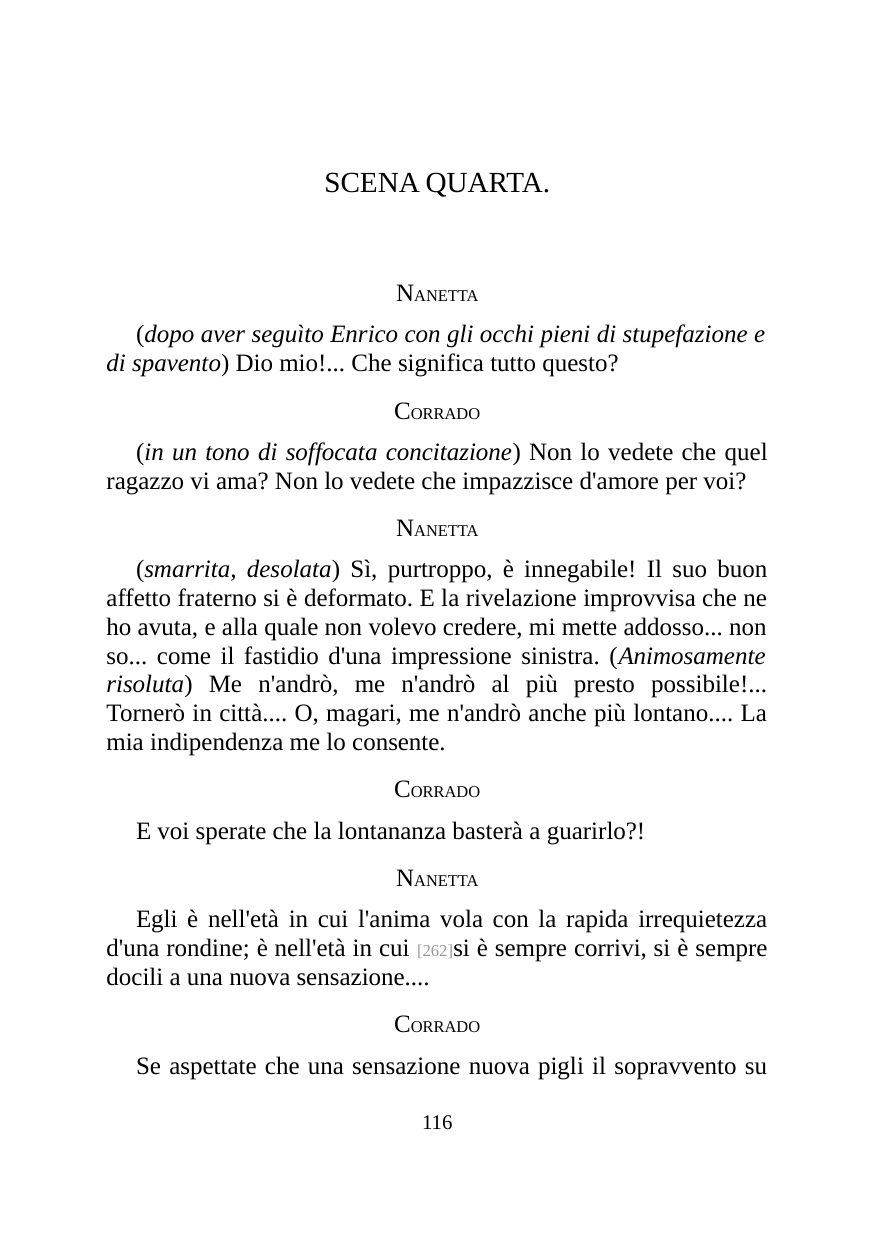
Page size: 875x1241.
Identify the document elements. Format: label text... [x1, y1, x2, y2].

text (in un tono di soffocata concitazione) Non lo vedete che quel ragazzo vi ama? Non lo vedete che impazzisce d'amore per voi? [106, 437, 768, 494]
text Corrado [106, 1009, 768, 1038]
text Nanetta [106, 513, 768, 542]
text E voi sperate che la lontananza basterà a guarirlo?! [106, 816, 768, 844]
text Corrado [106, 396, 768, 424]
text (smarrita, desolata) Sì, purtroppo, è innegabile! Il suo buon affetto fraterno si è deformato. E la rivelazione improvvisa che ne ho avuta, e alla quale non volevo credere, mi mette addosso... non so... come il fastidio d'una impressione sinistra. (Animosamente risoluta) Me n'andrò, me n'andrò al più presto possibile!... Tornerò in città.... O, magari, me n'andrò anche più lontano.... La mia indipendenza me lo consente. [106, 554, 768, 756]
text Nanetta [106, 863, 768, 892]
text (dopo aver seguìto Enrico con gli occhi pieni di stupefazione e di spavento) Dio mio!... Che significa tutto questo? [106, 319, 768, 377]
text Corrado [106, 774, 768, 803]
text Se aspettate che una sensazione nuova pigli il sopravvento su [106, 1051, 768, 1079]
text Nanetta [106, 278, 768, 307]
text Egli è nell'età in cui l'anima vola con la rapida irrequietezza d'una rondine; è nell'età in cui [262]si è sempre corrivi, si è sempre docili a una nuova sensazione.... [106, 904, 768, 991]
subtitle SCENA QUARTA. [106, 165, 768, 199]
